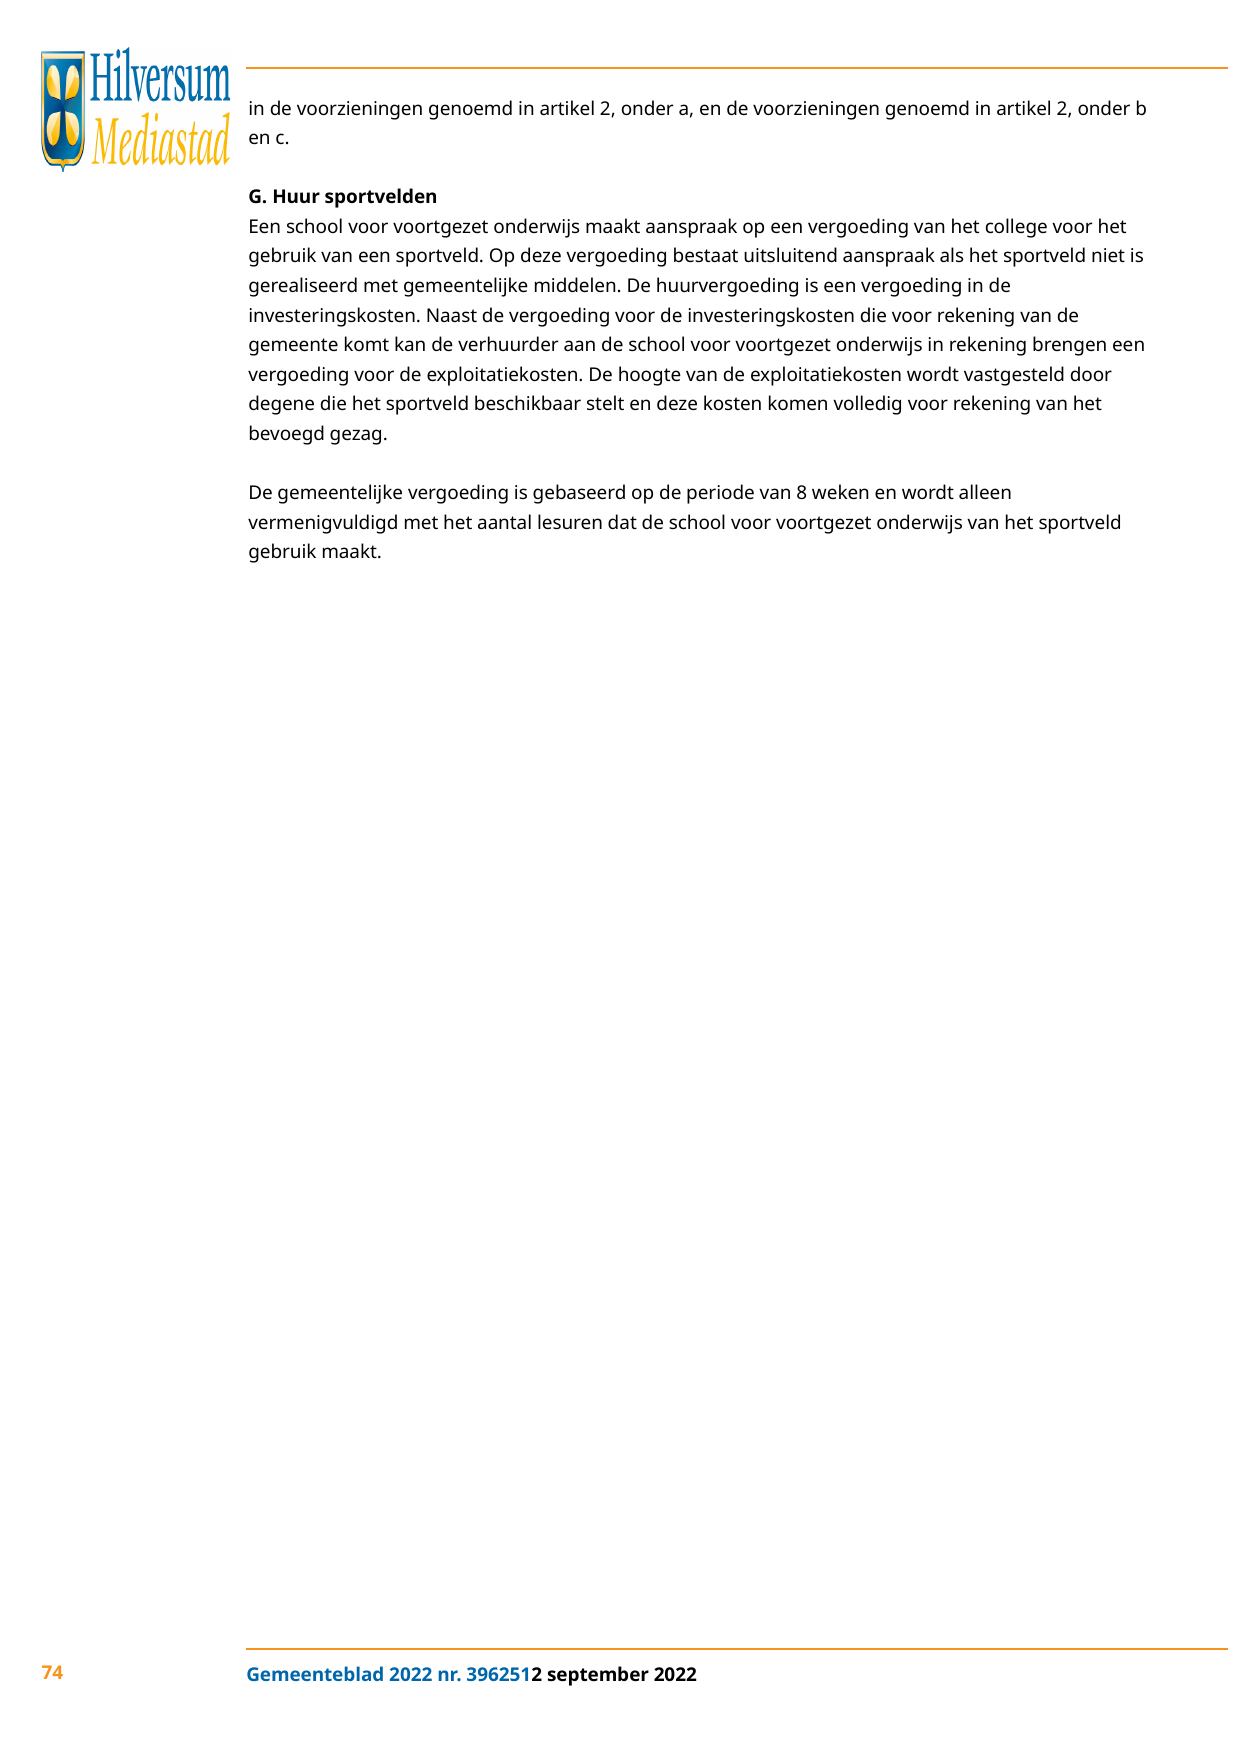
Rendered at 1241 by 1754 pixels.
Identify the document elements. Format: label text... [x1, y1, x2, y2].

text Een school voor voortgezet onderwijs maakt aanspraak op een vergoeding van het college voor het gebruik van een sportveld. Op deze vergoeding bestaat uitsluitend aanspraak als het sportveld niet is gerealiseerd met gemeentelijke middelen. De huurvergoeding is een vergoeding in de investeringskosten. Naast de vergoeding voor de investeringskosten die voor rekening van de gemeente komt kan de verhuurder aan de school voor voortgezet onderwijs in rekening brengen een vergoeding voor de exploitatiekosten. De hoogte van de exploitatiekosten wordt vastgesteld door degene die het sportveld beschikbaar stelt en deze kosten komen volledig voor rekening van het bevoegd gezag. [248, 213, 1152, 446]
text De gemeentelijke vergoeding is gebaseerd op de periode van 8 weken en wordt alleen vermenigvuldigd met het aantal lesuren dat de school voor voortgezet onderwijs van het sportveld gebruik maakt. [248, 479, 1152, 564]
text G. Huur sportvelden [248, 183, 1152, 209]
text in de voorzieningen genoemd in artikel 2, onder a, en de voorzieningen genoemd in artikel 2, onder b en c. [248, 95, 1152, 150]
picture [41, 47, 231, 172]
